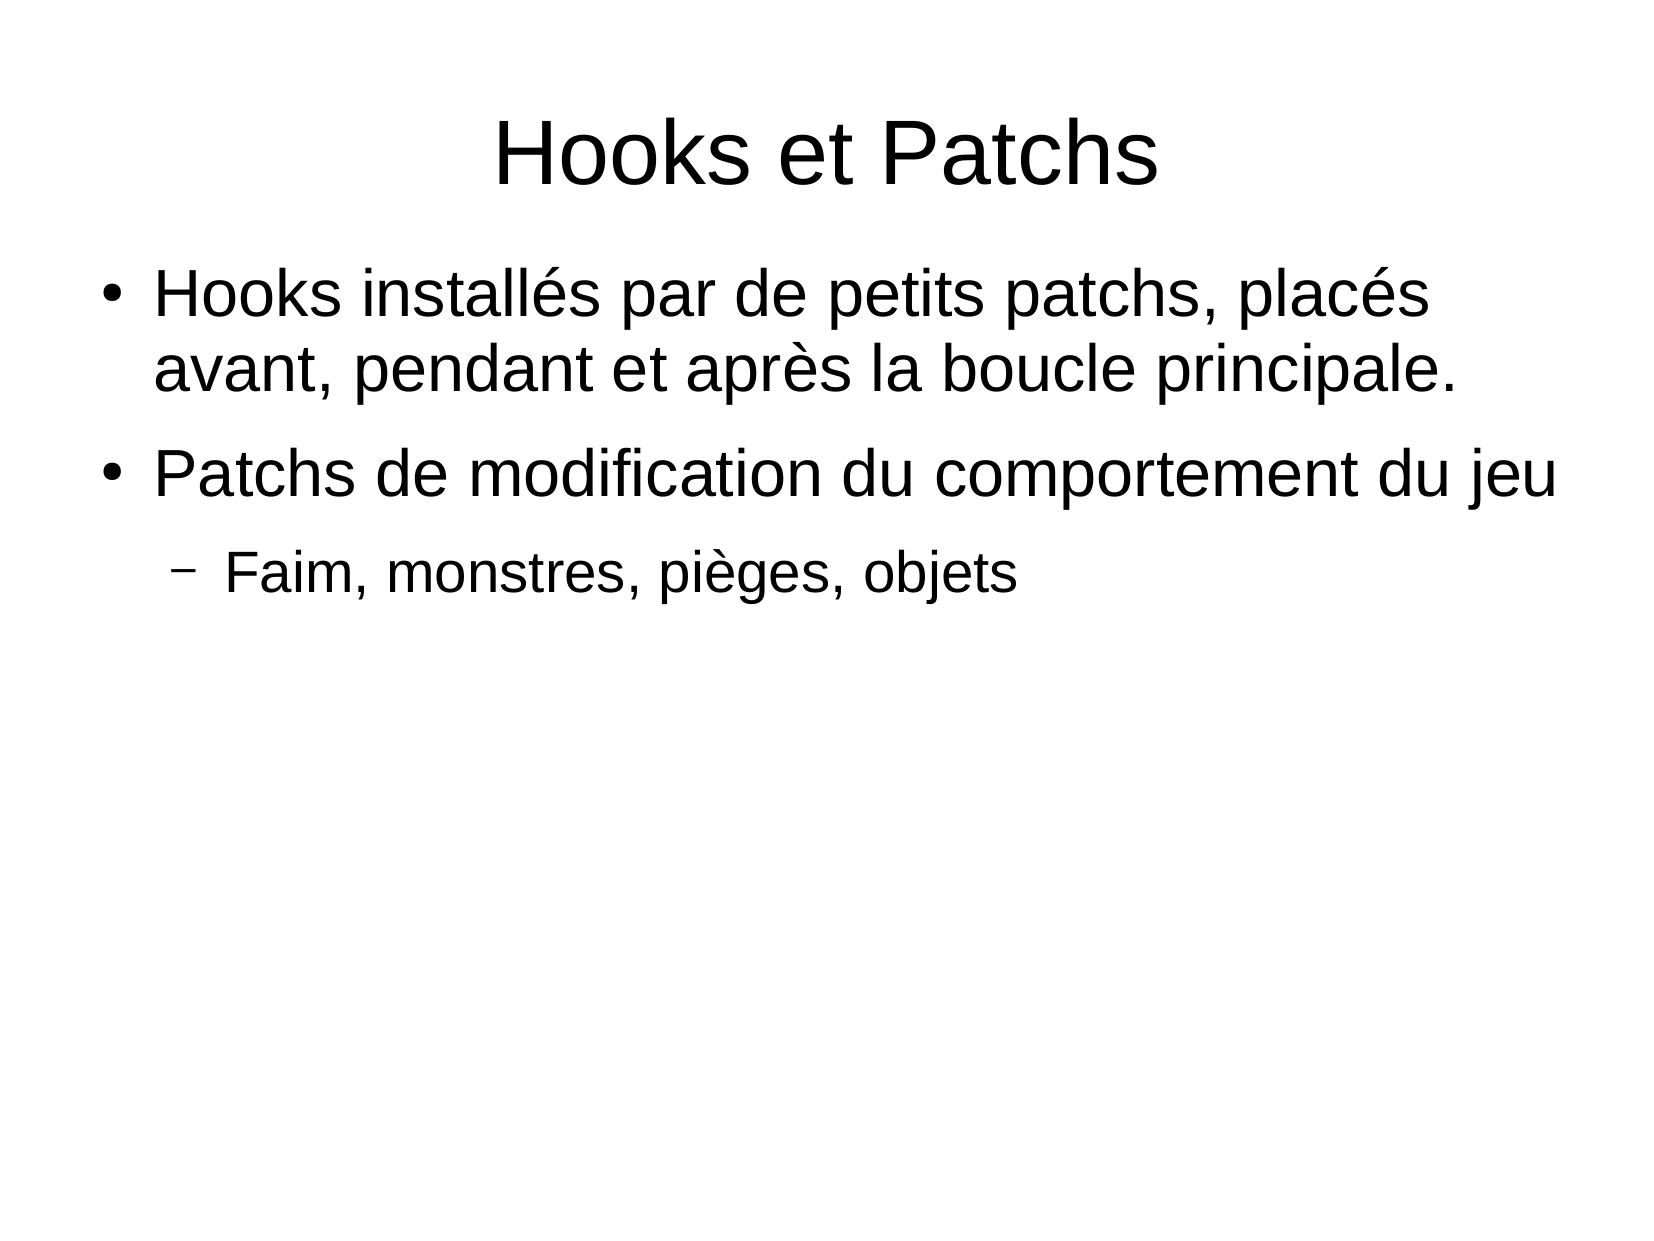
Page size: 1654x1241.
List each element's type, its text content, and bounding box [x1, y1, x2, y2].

title Hooks et Patchs [82, 49, 1571, 256]
list Hooks installés par de petits patchs, placés avant, pendant et après la boucle principale. Patchs de modification du comportement du jeu Faim, monstres, pièges, objets [82, 256, 1607, 1193]
